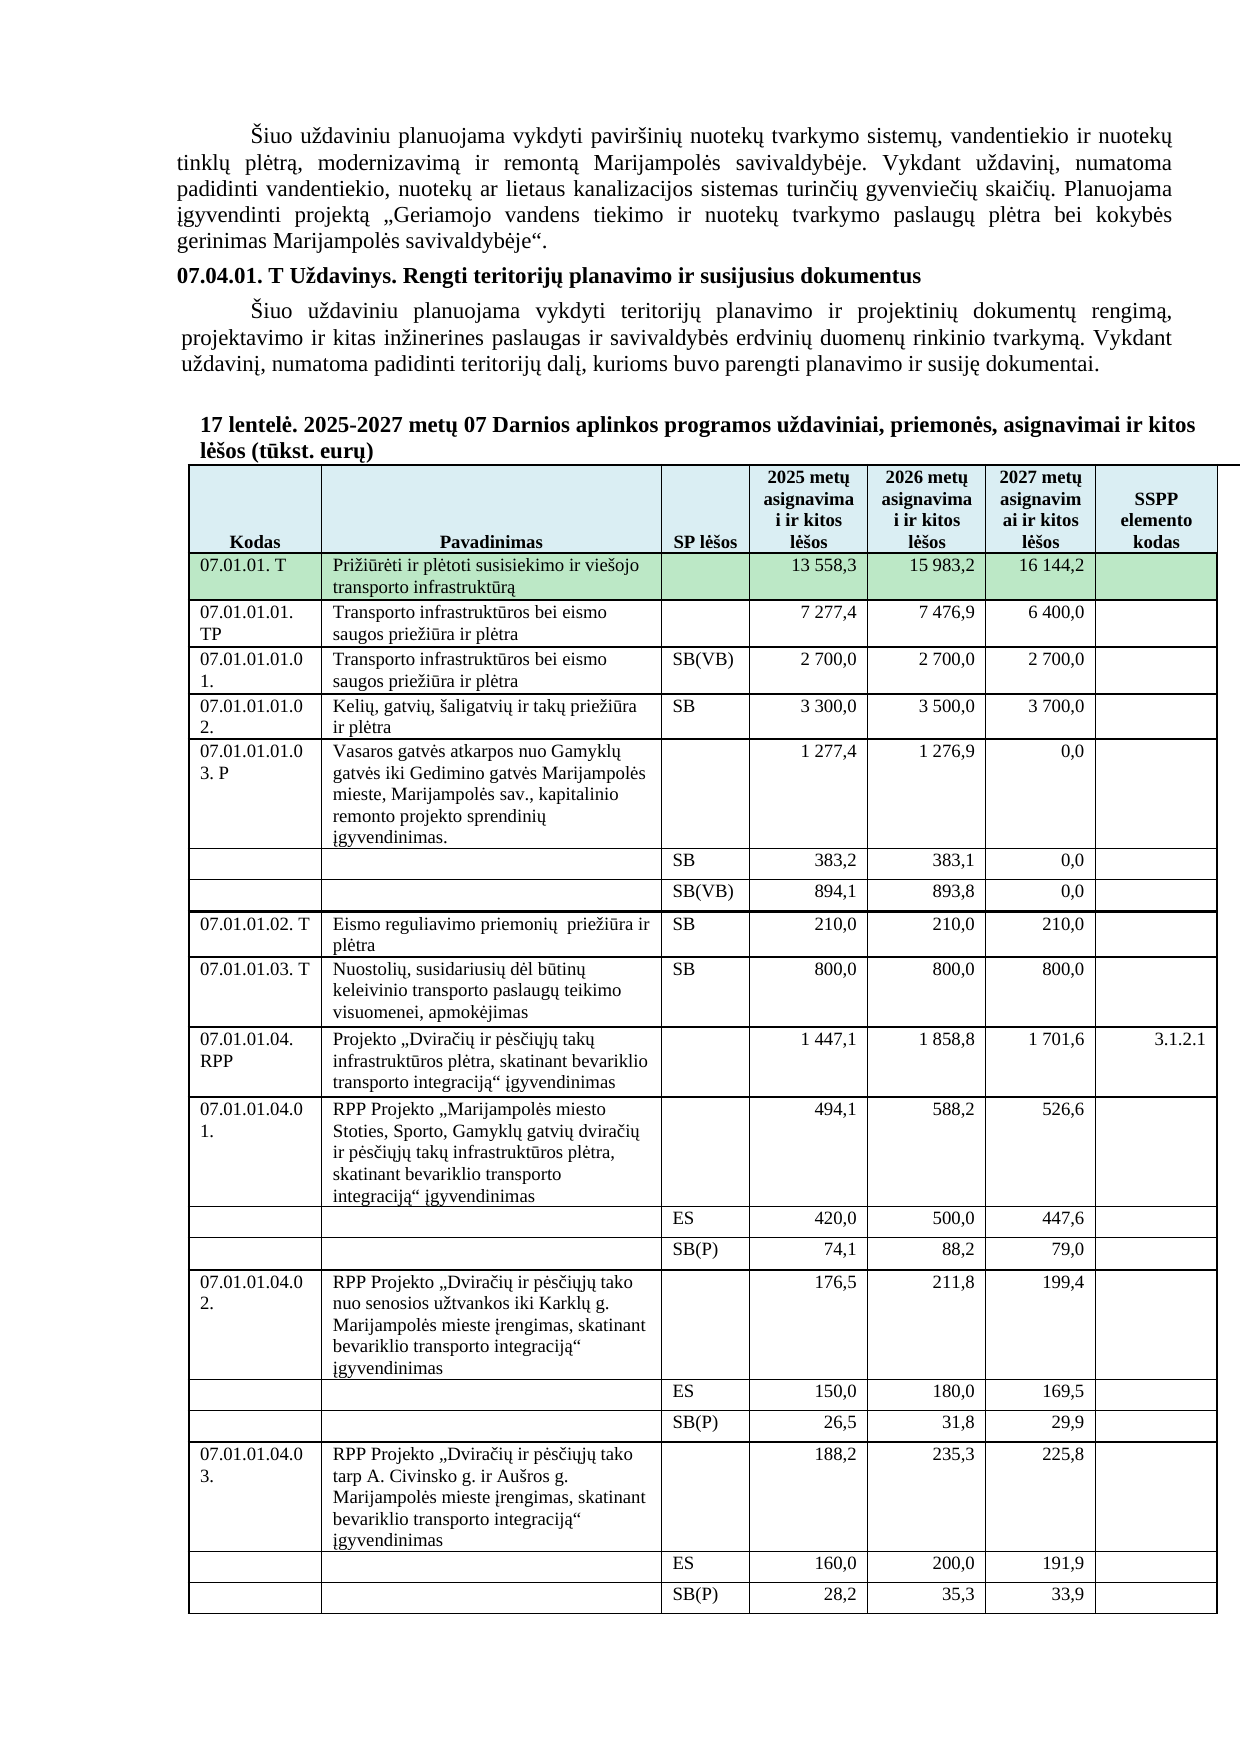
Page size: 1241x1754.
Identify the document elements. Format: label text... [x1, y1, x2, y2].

table_cell [1218, 646, 1240, 693]
table_cell [1096, 1207, 1216, 1237]
table_cell 07.01.01.01.03. P [190, 740, 321, 848]
table_cell 13 558,3 [750, 554, 867, 599]
table_cell 3 700,0 [986, 695, 1095, 738]
table_cell SB(P) [662, 1238, 749, 1268]
table_cell [1218, 956, 1240, 1026]
table_cell 07.01.01.01. TP [190, 601, 321, 646]
table_cell 33,9 [986, 1583, 1095, 1613]
table_cell [1218, 848, 1240, 879]
table_cell 2 700,0 [986, 648, 1095, 693]
table_cell [190, 1583, 321, 1613]
table_cell 893,8 [868, 880, 985, 910]
table_cell [1096, 740, 1216, 848]
table_cell 15 983,2 [868, 554, 985, 599]
table_cell [1096, 880, 1216, 910]
table_cell Transporto infrastruktūros bei eismo saugos priežiūra ir plėtra [322, 601, 661, 646]
table_cell [190, 880, 321, 910]
table_cell 07.01.01.01.02. [190, 695, 321, 738]
table_cell 2026 metų asignavimai ir kitos lėšos [868, 466, 985, 552]
table_cell 3 300,0 [750, 695, 867, 738]
table_cell [662, 1098, 749, 1206]
table_cell 2 700,0 [868, 648, 985, 693]
table_cell 3 500,0 [868, 695, 985, 738]
table_cell [322, 1411, 661, 1441]
table_cell 29,9 [986, 1411, 1095, 1441]
table_cell Prižiūrėti ir plėtoti susisiekimo ir viešojo transporto infrastruktūrą [322, 554, 661, 599]
table_cell 188,2 [750, 1443, 867, 1551]
table_cell [190, 1380, 321, 1410]
table_cell Transporto infrastruktūros bei eismo saugos priežiūra ir plėtra [322, 648, 661, 693]
table_cell 0,0 [986, 740, 1095, 848]
table_cell [1218, 1441, 1240, 1551]
table_header Šiuo uždaviniu planuojama vykdyti teritorijų planavimo ir projektinių dokumentų rengimą, projektavimo ir kitas inžinerines paslaugas ir savivaldybės erdvinių duomenų rinkinio tvarkymą. Vykdant uždavinį, numatoma padidinti teritorijų dalį, kurioms buvo parengti planavimo ir susiję dokumentai. [177, 294, 1177, 381]
table_cell 6 400,0 [986, 601, 1095, 646]
table_cell 210,0 [868, 913, 985, 956]
table_cell 383,2 [750, 849, 867, 879]
table_cell [190, 849, 321, 879]
table_cell [1096, 1271, 1216, 1378]
table_cell 7 476,9 [868, 601, 985, 646]
table_cell [1218, 1026, 1240, 1096]
table_cell SB(P) [662, 1411, 749, 1441]
table_cell [1096, 913, 1216, 956]
table_cell 07.01.01.04. RPP [190, 1028, 321, 1096]
table_cell 7 277,4 [750, 601, 867, 646]
table_cell [322, 1238, 661, 1268]
table_cell 235,3 [868, 1443, 985, 1551]
table_cell 420,0 [750, 1207, 867, 1237]
table_cell SB(P) [662, 1583, 749, 1613]
table_cell Nuostolių, susidariusių dėl būtinų keleivinio transporto paslaugų teikimo visuomenei, apmokėjimas [322, 958, 661, 1026]
table_cell 1 276,9 [868, 740, 985, 848]
table_cell [662, 554, 749, 599]
table_cell 150,0 [750, 1380, 867, 1410]
table_cell Kelių, gatvių, šaligatvių ir takų priežiūra ir plėtra [322, 695, 661, 738]
table_cell [1096, 601, 1216, 646]
table_cell [1096, 648, 1216, 693]
table_cell 0,0 [986, 849, 1095, 879]
table_cell 383,1 [868, 849, 985, 879]
table_cell 07.01.01.04.02. [190, 1271, 321, 1378]
table_cell [1096, 1583, 1216, 1613]
table_cell 2 700,0 [750, 648, 867, 693]
table_header 17 lentelė. 2025-2027 metų 07 Darnios aplinkos programos uždaviniai, priemonės, asignavimai ir kitos lėšos (tūkst. eurų) [189, 411, 1240, 464]
table_cell [1218, 1237, 1240, 1268]
table_cell 2025 metų asignavimai ir kitos lėšos [750, 466, 867, 552]
table_cell 800,0 [868, 958, 985, 1026]
table_cell [1218, 599, 1240, 646]
table_cell RPP Projekto „Dviračių ir pėsčiųjų tako tarp A. Civinsko g. ir Aušros g. Marijampolės mieste įrengimas, skatinant bevariklio transporto integraciją“ įgyvendinimas [322, 1443, 661, 1551]
table_cell [1096, 1098, 1216, 1206]
table_cell 160,0 [750, 1552, 867, 1582]
table_cell [1218, 1379, 1240, 1410]
table_cell 500,0 [868, 1207, 985, 1237]
table_cell [322, 1583, 661, 1613]
table_cell 210,0 [986, 913, 1095, 956]
table_cell Projekto „Dviračių ir pėsčiųjų takų infrastruktūros plėtra, skatinant bevariklio transporto integraciją“ įgyvendinimas [322, 1028, 661, 1096]
table_cell [1218, 1410, 1240, 1441]
table_cell [662, 1271, 749, 1378]
table_cell [1096, 1380, 1216, 1410]
table_cell 211,8 [868, 1271, 985, 1378]
table_cell 800,0 [986, 958, 1095, 1026]
table_cell [1218, 1269, 1240, 1378]
table_cell 1 277,4 [750, 740, 867, 848]
table_cell [1218, 1582, 1240, 1613]
table_cell [1218, 1206, 1240, 1237]
table_cell [1096, 1443, 1216, 1551]
table_cell Pavadinimas [322, 466, 661, 552]
table_cell [1096, 554, 1216, 599]
table_cell SB [662, 695, 749, 738]
table_cell SB [662, 958, 749, 1026]
table_cell 199,4 [986, 1271, 1095, 1378]
table_cell RPP Projekto „Marijampolės miesto Stoties, Sporto, Gamyklų gatvių dviračių ir pėsčiųjų takų infrastruktūros plėtra, skatinant bevariklio transporto integraciją“ įgyvendinimas [322, 1098, 661, 1206]
table_cell 447,6 [986, 1207, 1095, 1237]
table_cell [1096, 1411, 1216, 1441]
table_cell 588,2 [868, 1098, 985, 1206]
table_cell 26,5 [750, 1411, 867, 1441]
table_cell [1096, 958, 1216, 1026]
table_cell [1218, 693, 1240, 738]
table_cell [322, 849, 661, 879]
table_cell SB(VB) [662, 648, 749, 693]
table_cell SB [662, 913, 749, 956]
table_cell 526,6 [986, 1098, 1095, 1206]
table_cell [322, 1380, 661, 1410]
table_cell Vasaros gatvės atkarpos nuo Gamyklų gatvės iki Gedimino gatvės Marijampolės mieste, Marijampolės sav., kapitalinio remonto projekto sprendinių įgyvendinimas. [322, 740, 661, 848]
table_cell RPP Projekto „Dviračių ir pėsčiųjų tako nuo senosios užtvankos iki Karklų g. Marijampolės mieste įrengimas, skatinant bevariklio transporto integraciją“ įgyvendinimas [322, 1271, 661, 1378]
table_cell 0,0 [986, 880, 1095, 910]
table_cell 176,5 [750, 1271, 867, 1378]
table_cell 169,5 [986, 1380, 1095, 1410]
table_cell SSPP elemento kodas [1096, 466, 1217, 552]
table_cell [190, 1207, 321, 1237]
table_cell [190, 1238, 321, 1268]
table_cell ES [662, 1552, 749, 1582]
table_cell 180,0 [868, 1380, 985, 1410]
table_header 07.04.01. T Uždavinys. Rengti teritorijų planavimo ir susijusius dokumentus [177, 258, 1177, 293]
table_cell [1218, 493, 1240, 552]
table_cell 35,3 [868, 1583, 985, 1613]
table_cell [1096, 849, 1216, 879]
table_cell [322, 1207, 661, 1237]
table_header Šiuo uždaviniu planuojama vykdyti paviršinių nuotekų tvarkymo sistemų, vandentiekio ir nuotekų tinklų plėtrą, modernizavimą ir remontą Marijampolės savivaldybėje. Vykdant uždavinį, numatoma padidinti vandentiekio, nuotekų ar lietaus kanalizacijos sistemas turinčių gyvenviečių skaičių. Planuojama įgyvendinti projektą „Geriamojo vandens tiekimo ir nuotekų tvarkymo paslaugų plėtra bei kokybės gerinimas Marijampolės savivaldybėje“. [177, 118, 1177, 258]
table_cell 200,0 [868, 1552, 985, 1582]
table_cell 07.01.01.04.03. [190, 1443, 321, 1551]
table_cell 3.1.2.1 [1096, 1028, 1216, 1096]
table_cell 28,2 [750, 1583, 867, 1613]
table_cell [322, 1552, 661, 1582]
table_cell 494,1 [750, 1098, 867, 1206]
table_cell SP lėšos [662, 466, 749, 552]
table_cell 1 447,1 [750, 1028, 867, 1096]
table_cell 07.01.01.02. T [190, 913, 321, 956]
table_cell Kodas [190, 466, 321, 552]
table_cell 2027 metų asignavimai ir kitos lėšos [986, 466, 1095, 552]
table_cell [1218, 738, 1240, 848]
table_cell 07.01.01.04.01. [190, 1098, 321, 1206]
table_cell 191,9 [986, 1552, 1095, 1582]
table_cell [1218, 1551, 1240, 1582]
table_cell 07.01.01.03. T [190, 958, 321, 1026]
table_cell [322, 880, 661, 910]
table_cell 210,0 [750, 913, 867, 956]
table_cell SB(VB) [662, 880, 749, 910]
table_cell [1218, 466, 1240, 492]
table_cell ES [662, 1207, 749, 1237]
table_cell [1096, 695, 1216, 738]
table_cell 1 858,8 [868, 1028, 985, 1096]
table_cell ES [662, 1380, 749, 1410]
table_cell [190, 1411, 321, 1441]
table_cell 16 144,2 [986, 554, 1095, 599]
table_cell SB [662, 849, 749, 879]
table_cell [1218, 879, 1240, 910]
table_cell 1 701,6 [986, 1028, 1095, 1096]
table_cell 07.01.01.01.01. [190, 648, 321, 693]
table_cell 79,0 [986, 1238, 1095, 1268]
table_cell 894,1 [750, 880, 867, 910]
table_cell [662, 1028, 749, 1096]
table_cell [190, 1552, 321, 1582]
table_cell [1218, 1096, 1240, 1206]
table_cell 07.01.01. T [190, 554, 321, 599]
table_cell 31,8 [868, 1411, 985, 1441]
table_cell [1218, 552, 1240, 599]
table_cell 74,1 [750, 1238, 867, 1268]
table_cell [662, 740, 749, 848]
table_cell [662, 1443, 749, 1551]
table_cell [1096, 1552, 1216, 1582]
table_cell [1096, 1238, 1216, 1268]
table_cell 800,0 [750, 958, 867, 1026]
table_cell 88,2 [868, 1238, 985, 1268]
table_cell [662, 601, 749, 646]
table_cell Eismo reguliavimo priemonių priežiūra ir plėtra [322, 913, 661, 956]
table_cell 225,8 [986, 1443, 1095, 1551]
table_cell [1218, 910, 1240, 956]
